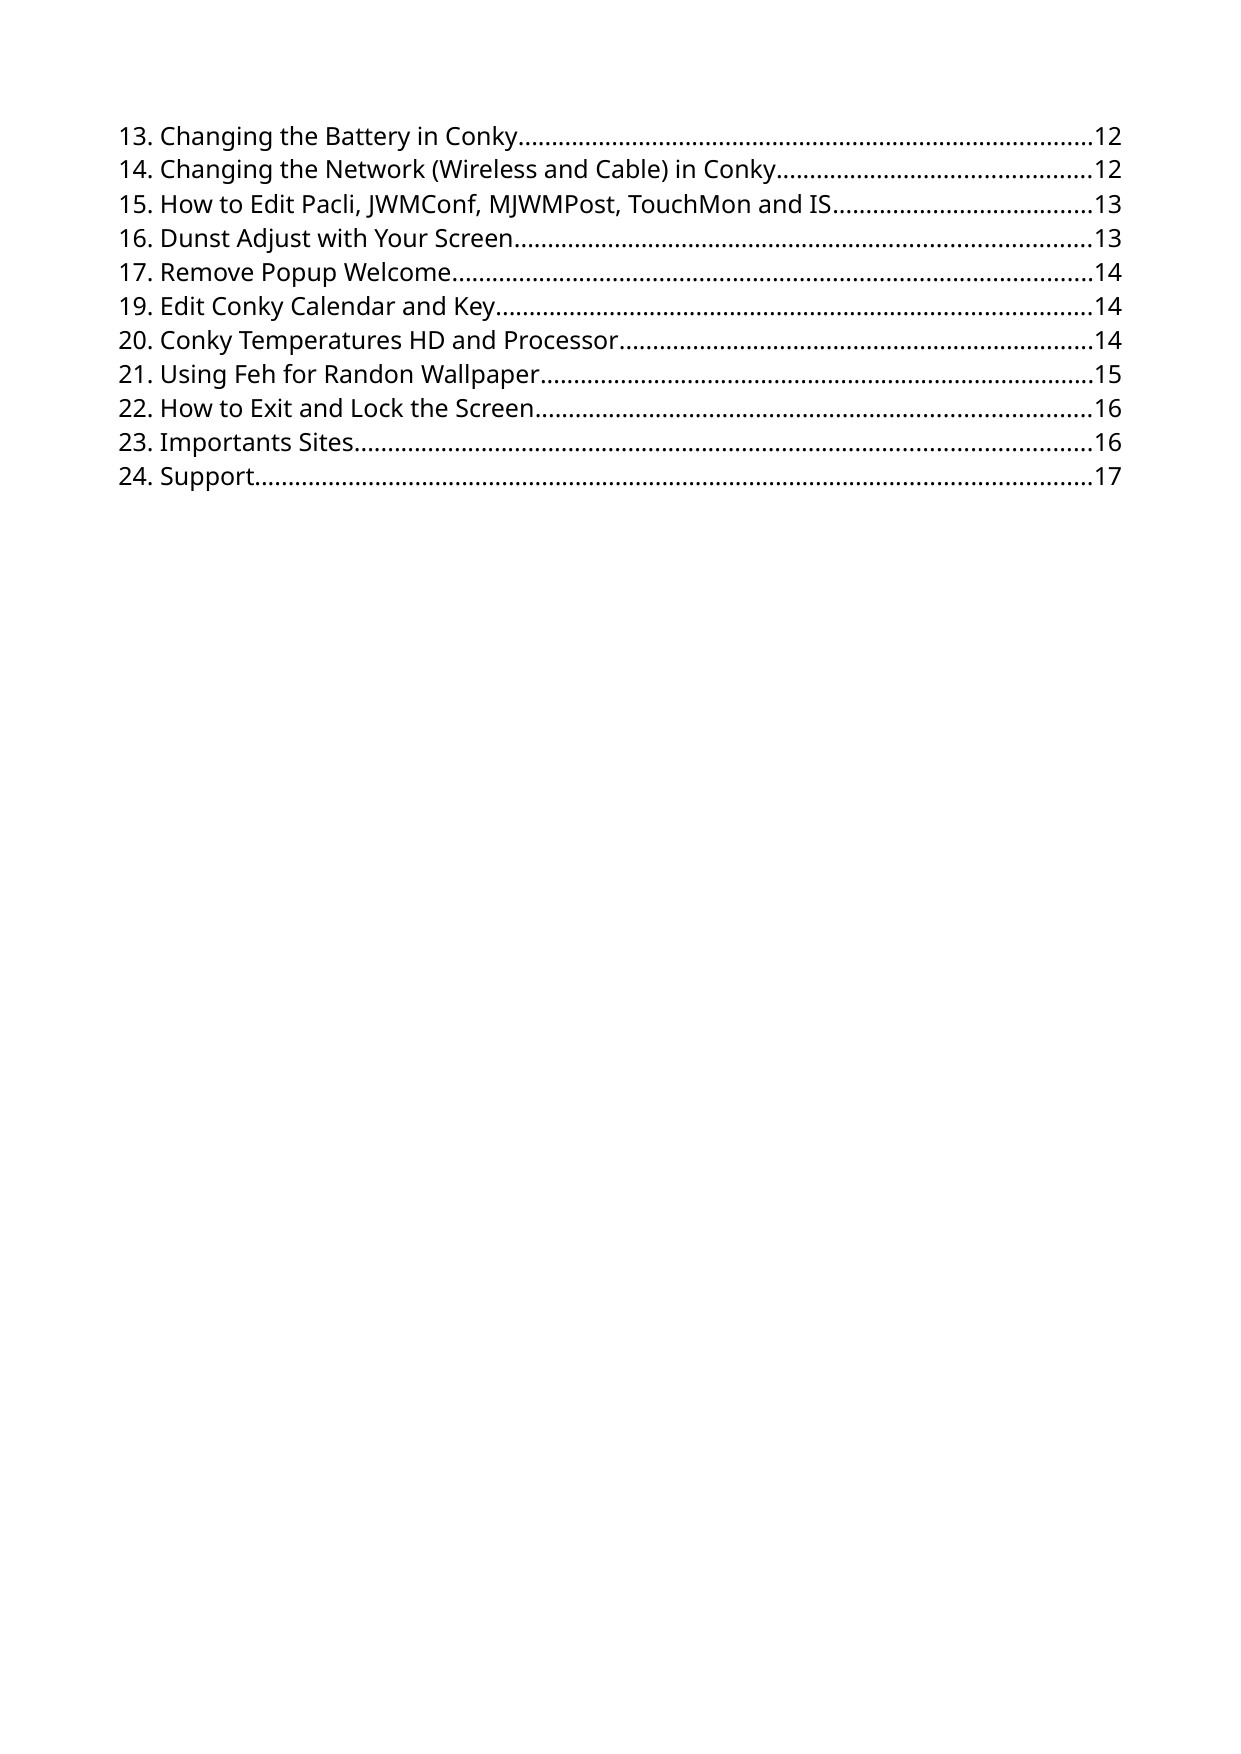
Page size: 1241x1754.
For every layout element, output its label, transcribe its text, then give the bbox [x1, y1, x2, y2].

text 20. Conky Temperatures HD and Processor 14 [118, 322, 1122, 357]
text 16. Dunst Adjust with Your Screen 13 [118, 220, 1122, 254]
text 22. How to Exit and Lock the Screen 16 [118, 391, 1122, 425]
text 14. Changing the Network (Wireless and Cable) in Conky 12 [118, 152, 1122, 186]
text 15. How to Edit Pacli, JWMConf, MJWMPost, TouchMon and IS 13 [118, 186, 1122, 220]
text 17. Remove Popup Welcome 14 [118, 254, 1122, 288]
text 21. Using Feh for Randon Wallpaper 15 [118, 357, 1122, 391]
text 24. Support 17 [118, 459, 1122, 493]
text 23. Importants Sites 16 [118, 425, 1122, 459]
text 13. Changing the Battery in Conky 12 [118, 118, 1122, 152]
text 19. Edit Conky Calendar and Key 14 [118, 288, 1122, 322]
